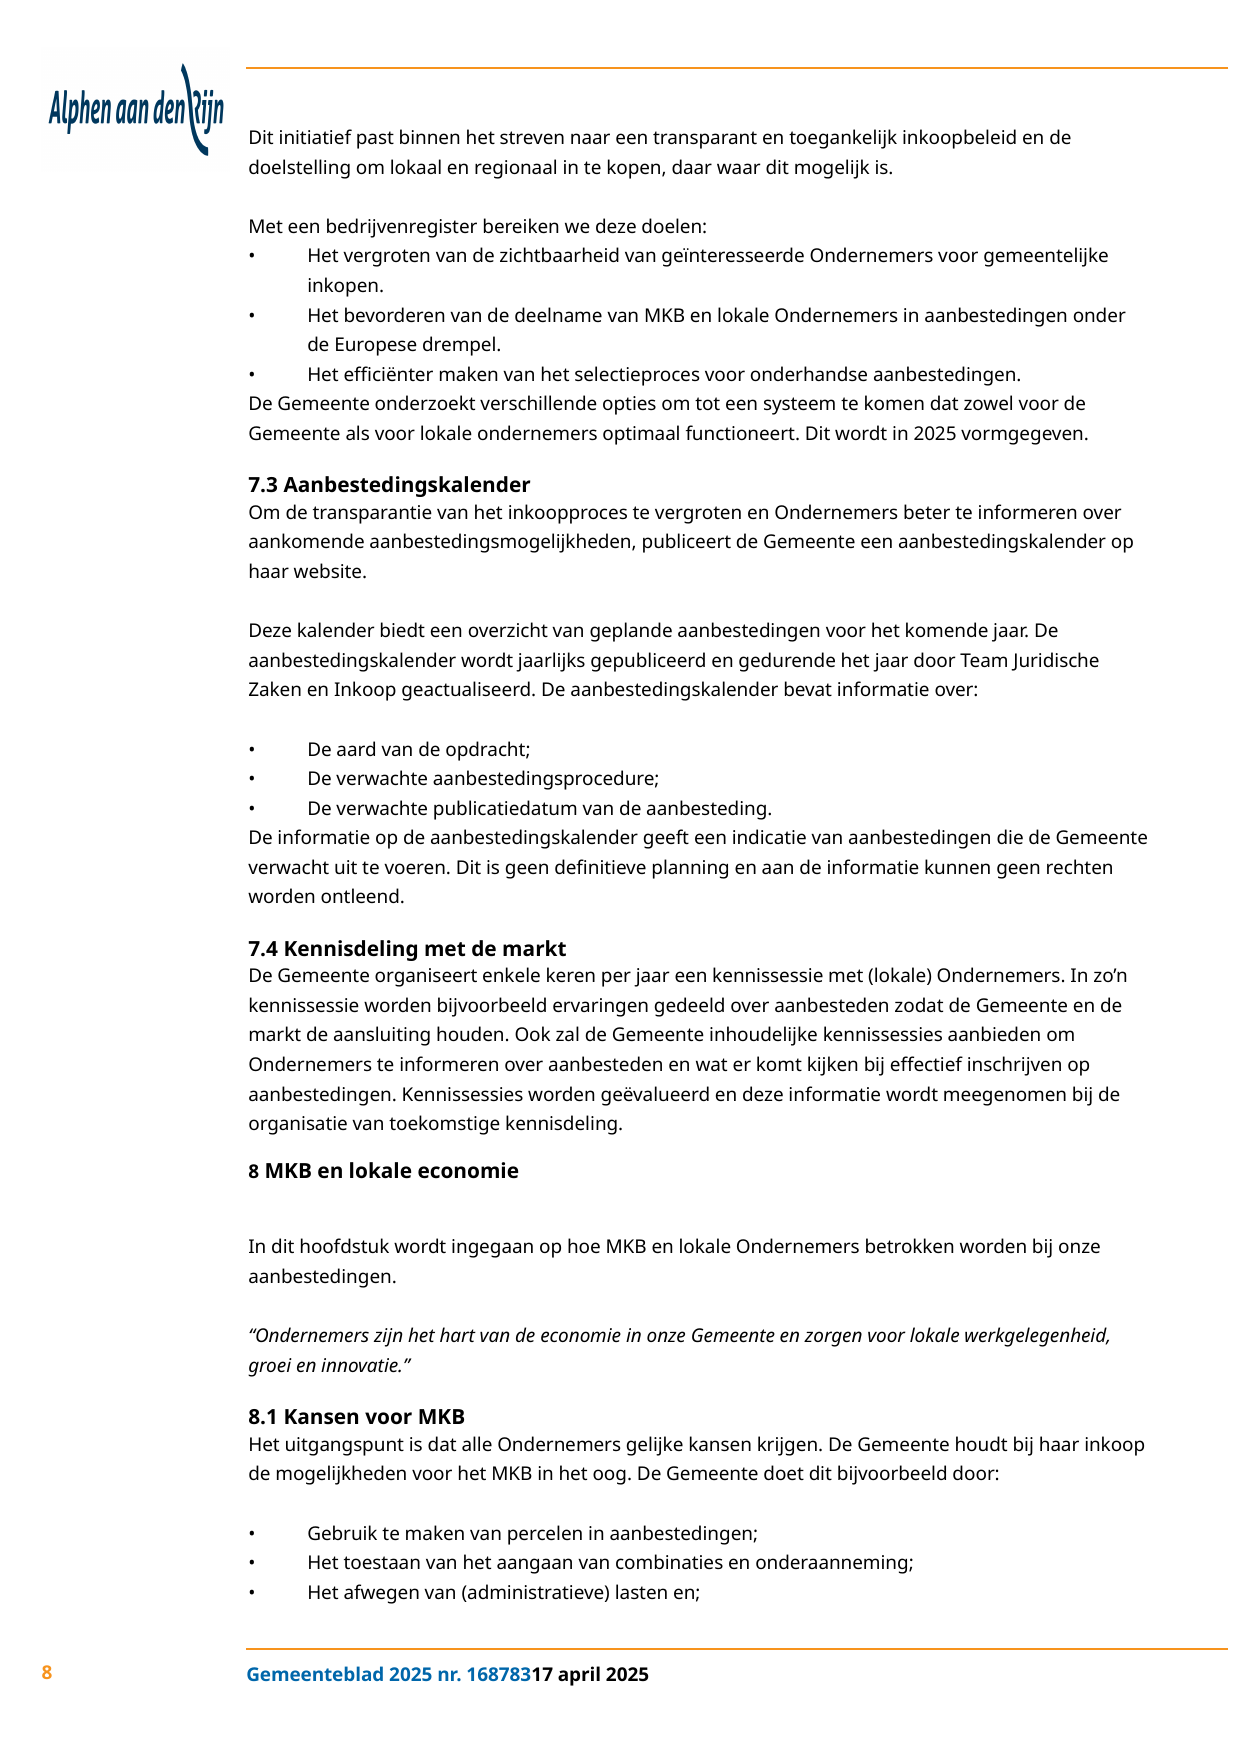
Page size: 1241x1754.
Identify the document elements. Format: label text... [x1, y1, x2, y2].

list Het toestaan van het aangaan van combinaties en onderaanneming; [248, 1549, 1152, 1575]
list Het afwegen van (administratieve) lasten en; [248, 1579, 1152, 1604]
text 7.3 Aanbestedingskalender [248, 471, 1152, 499]
list De aard van de opdracht; [248, 736, 1152, 761]
text De informatie op de aanbestedingskalender geeft een indicatie van aanbestedingen die de Gemeente verwacht uit te voeren. Dit is geen definitieve planning en aan de informatie kunnen geen rechten worden ontleend. [248, 824, 1152, 909]
text Om de transparantie van het inkoopproces te vergroten en Ondernemers beter te informeren over aankomende aanbestedingsmogelijkheden, publiceert de Gemeente een aanbestedingskalender op haar website. [248, 499, 1152, 584]
text De Gemeente organiseert enkele keren per jaar een kennissessie met (lokale) Ondernemers. In zo’n kennissessie worden bijvoorbeeld ervaringen gedeeld over aanbesteden zodat de Gemeente en de markt de aansluiting houden. Ook zal de Gemeente inhoudelijke kennissessies aanbieden om Ondernemers te informeren over aanbesteden en wat er komt kijken bij effectief inschrijven op aanbestedingen. Kennissessies worden geëvalueerd en deze informatie wordt meegenomen bij de organisatie van toekomstige kennisdeling. [248, 962, 1152, 1136]
text Het uitgangspunt is dat alle Ondernemers gelijke kansen krijgen. De Gemeente houdt bij haar inkoop de mogelijkheden voor het MKB in het oog. De Gemeente doet dit bijvoorbeeld door: [248, 1431, 1152, 1486]
text Met een bedrijvenregister bereiken we deze doelen: [248, 213, 1152, 239]
text 8 MKB en lokale economie [248, 1156, 1152, 1184]
text 8.1 Kansen voor MKB [248, 1402, 1152, 1431]
picture [41, 47, 231, 172]
list Het efficiënter maken van het selectieproces voor onderhandse aanbestedingen. [248, 361, 1152, 387]
text 7.4 Kennisdeling met de markt [248, 934, 1152, 962]
text “Ondernemers zijn het hart van de economie in onze Gemeente en zorgen voor lokale werkgelegenheid, groei en innovatie.” [248, 1322, 1152, 1378]
text Dit initiatief past binnen het streven naar een transparant en toegankelijk inkoopbeleid en de doelstelling om lokaal en regionaal in te kopen, daar waar dit mogelijk is. [248, 124, 1152, 180]
list Gebruik te maken van percelen in aanbestedingen; [248, 1520, 1152, 1545]
text Deze kalender biedt een overzicht van geplande aanbestedingen voor het komende jaar. De aanbestedingskalender wordt jaarlijks gepubliceerd en gedurende het jaar door Team Juridische Zaken en Inkoop geactualiseerd. De aanbestedingskalender bevat informatie over: [248, 617, 1152, 702]
text In dit hoofdstuk wordt ingegaan op hoe MKB en lokale Ondernemers betrokken worden bij onze aanbestedingen. [248, 1234, 1152, 1289]
list De verwachte aanbestedingsprocedure; [248, 765, 1152, 791]
list Het bevorderen van de deelname van MKB en lokale Ondernemers in aanbestedingen onder de Europese drempel. [248, 302, 1152, 357]
list Het vergroten van de zichtbaarheid van geïnteresseerde Ondernemers voor gemeentelijke inkopen. [248, 243, 1152, 298]
text De Gemeente onderzoekt verschillende opties om tot een systeem te komen dat zowel voor de Gemeente als voor lokale ondernemers optimaal functioneert. Dit wordt in 2025 vormgegeven. [248, 391, 1152, 446]
list De verwachte publicatiedatum van de aanbesteding. [248, 795, 1152, 821]
